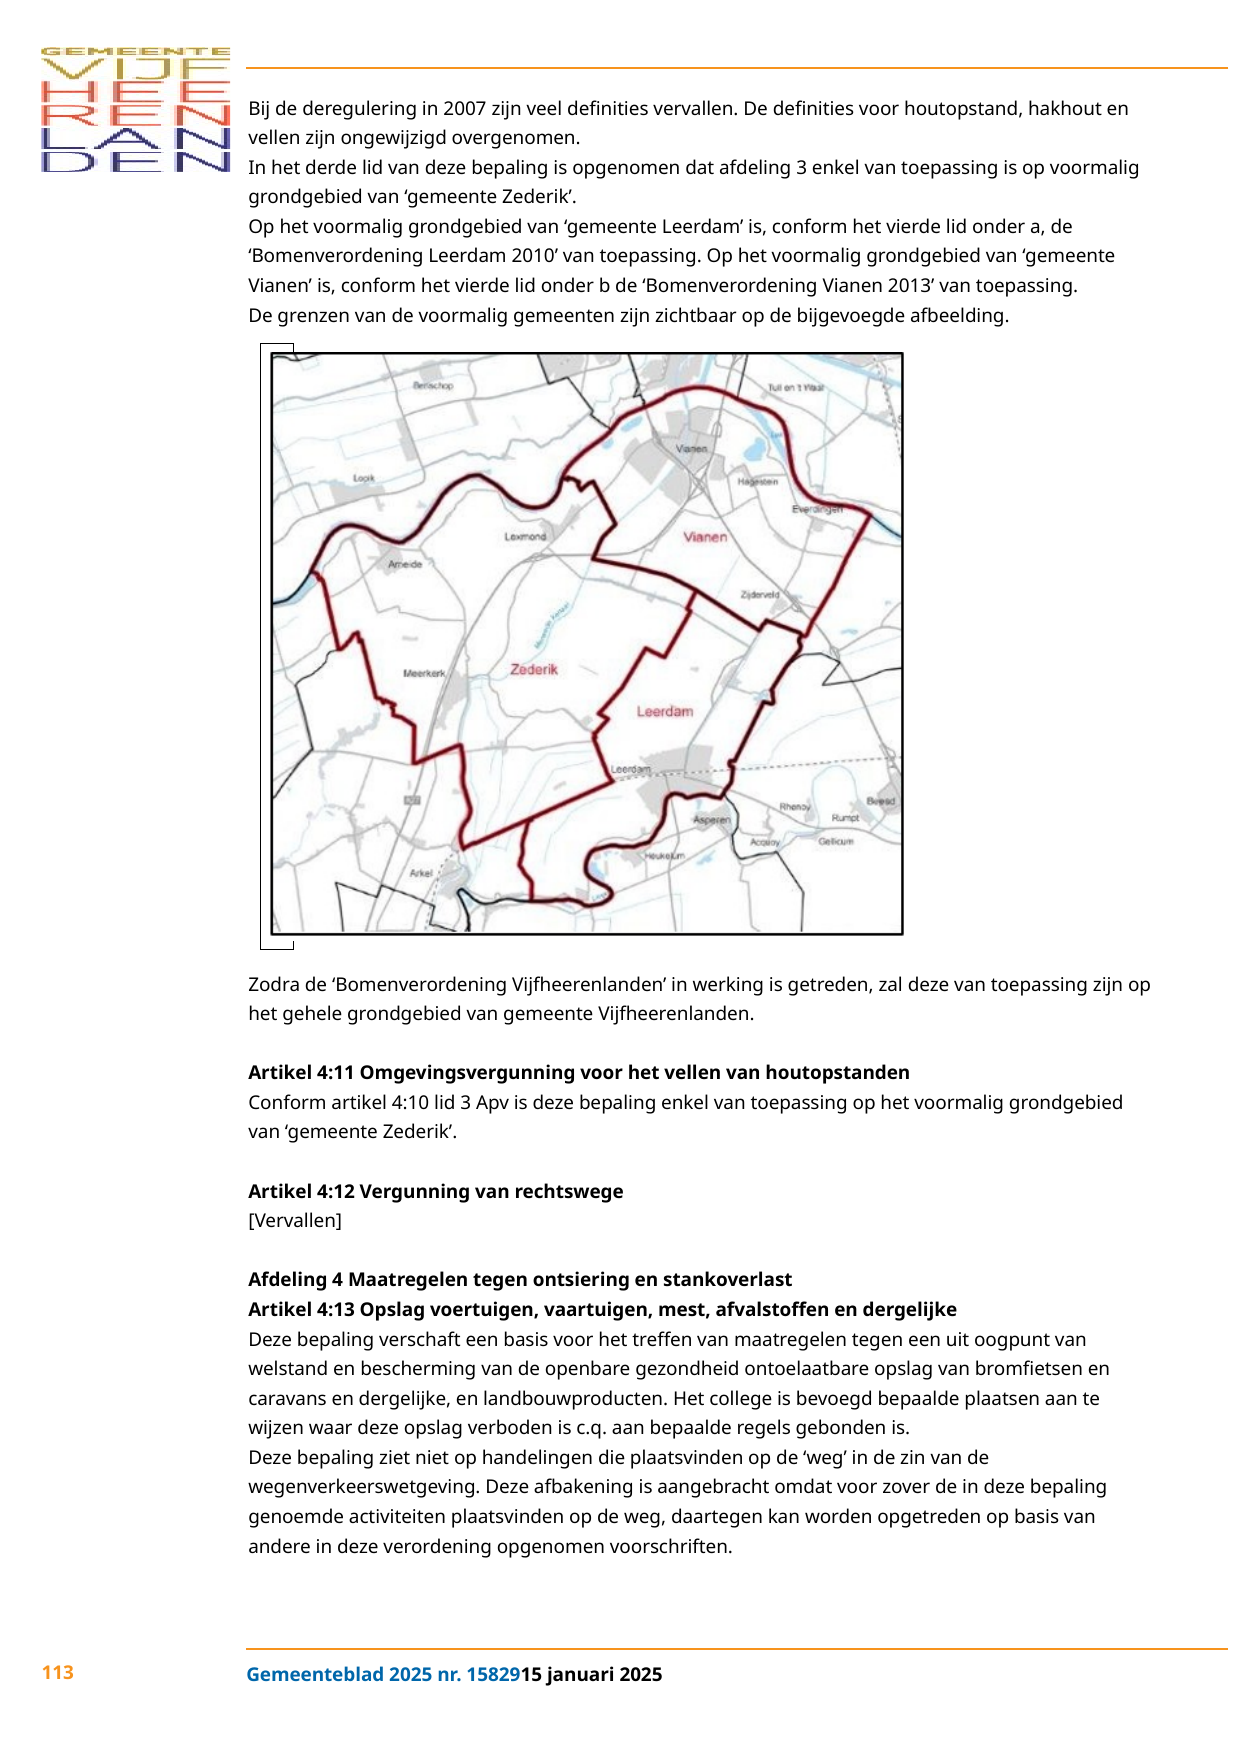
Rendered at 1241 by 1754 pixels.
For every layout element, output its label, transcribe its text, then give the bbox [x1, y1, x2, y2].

picture [268, 352, 913, 941]
text Bij de deregulering in 2007 zijn veel definities vervallen. De definities voor houtopstand, hakhout en vellen zijn ongewijzigd overgenomen. [248, 95, 1152, 150]
text Artikel 4:11 Omgevingsvergunning voor het vellen van houtopstanden [248, 1059, 1152, 1085]
text Artikel 4:13 Opslag voertuigen, vaartuigen, mest, afvalstoffen en dergelijke [248, 1296, 1152, 1322]
text Zodra de ‘Bomenverordening Vijfheerenlanden’ in werking is getreden, zal deze van toepassing zijn op het gehele grondgebied van gemeente Vijfheerenlanden. [248, 971, 1152, 1026]
text De grenzen van de voormalig gemeenten zijn zichtbaar op de bijgevoegde afbeelding. [248, 302, 1152, 328]
text Artikel 4:12 Vergunning van rechtswege [248, 1178, 1152, 1204]
text Deze bepaling verschaft een basis voor het treffen van maatregelen tegen een uit oogpunt van welstand en bescherming van de openbare gezondheid ontoelaatbare opslag van bromfietsen en caravans en dergelijke, en landbouwproducten. Het college is bevoegd bepaalde plaatsen aan te wijzen waar deze opslag verboden is c.q. aan bepaalde regels gebonden is. [248, 1326, 1152, 1440]
text [Vervallen] [248, 1207, 1152, 1233]
text Op het voormalig grondgebied van ‘gemeente Leerdam’ is, conform het vierde lid onder a, de ‘Bomenverordening Leerdam 2010’ van toepassing. Op het voormalig grondgebied van ‘gemeente Vianen’ is, conform het vierde lid onder b de ‘Bomenverordening Vianen 2013’ van toepassing. [248, 213, 1152, 298]
text Afdeling 4 Maatregelen tegen ontsiering en stankoverlast [248, 1267, 1152, 1292]
picture [41, 47, 231, 172]
text Conform artikel 4:10 lid 3 Apv is deze bepaling enkel van toepassing op het voormalig grondgebied van ‘gemeente Zederik’. [248, 1089, 1152, 1144]
text In het derde lid van deze bepaling is opgenomen dat afdeling 3 enkel van toepassing is op voormalig grondgebied van ‘gemeente Zederik’. [248, 154, 1152, 209]
text Deze bepaling ziet niet op handelingen die plaatsvinden op de ‘weg’ in de zin van de wegenverkeerswetgeving. Deze afbakening is aangebracht omdat voor zover de in deze bepaling genoemde activiteiten plaatsvinden op de weg, daartegen kan worden opgetreden op basis van andere in deze verordening opgenomen voorschriften. [248, 1444, 1152, 1559]
